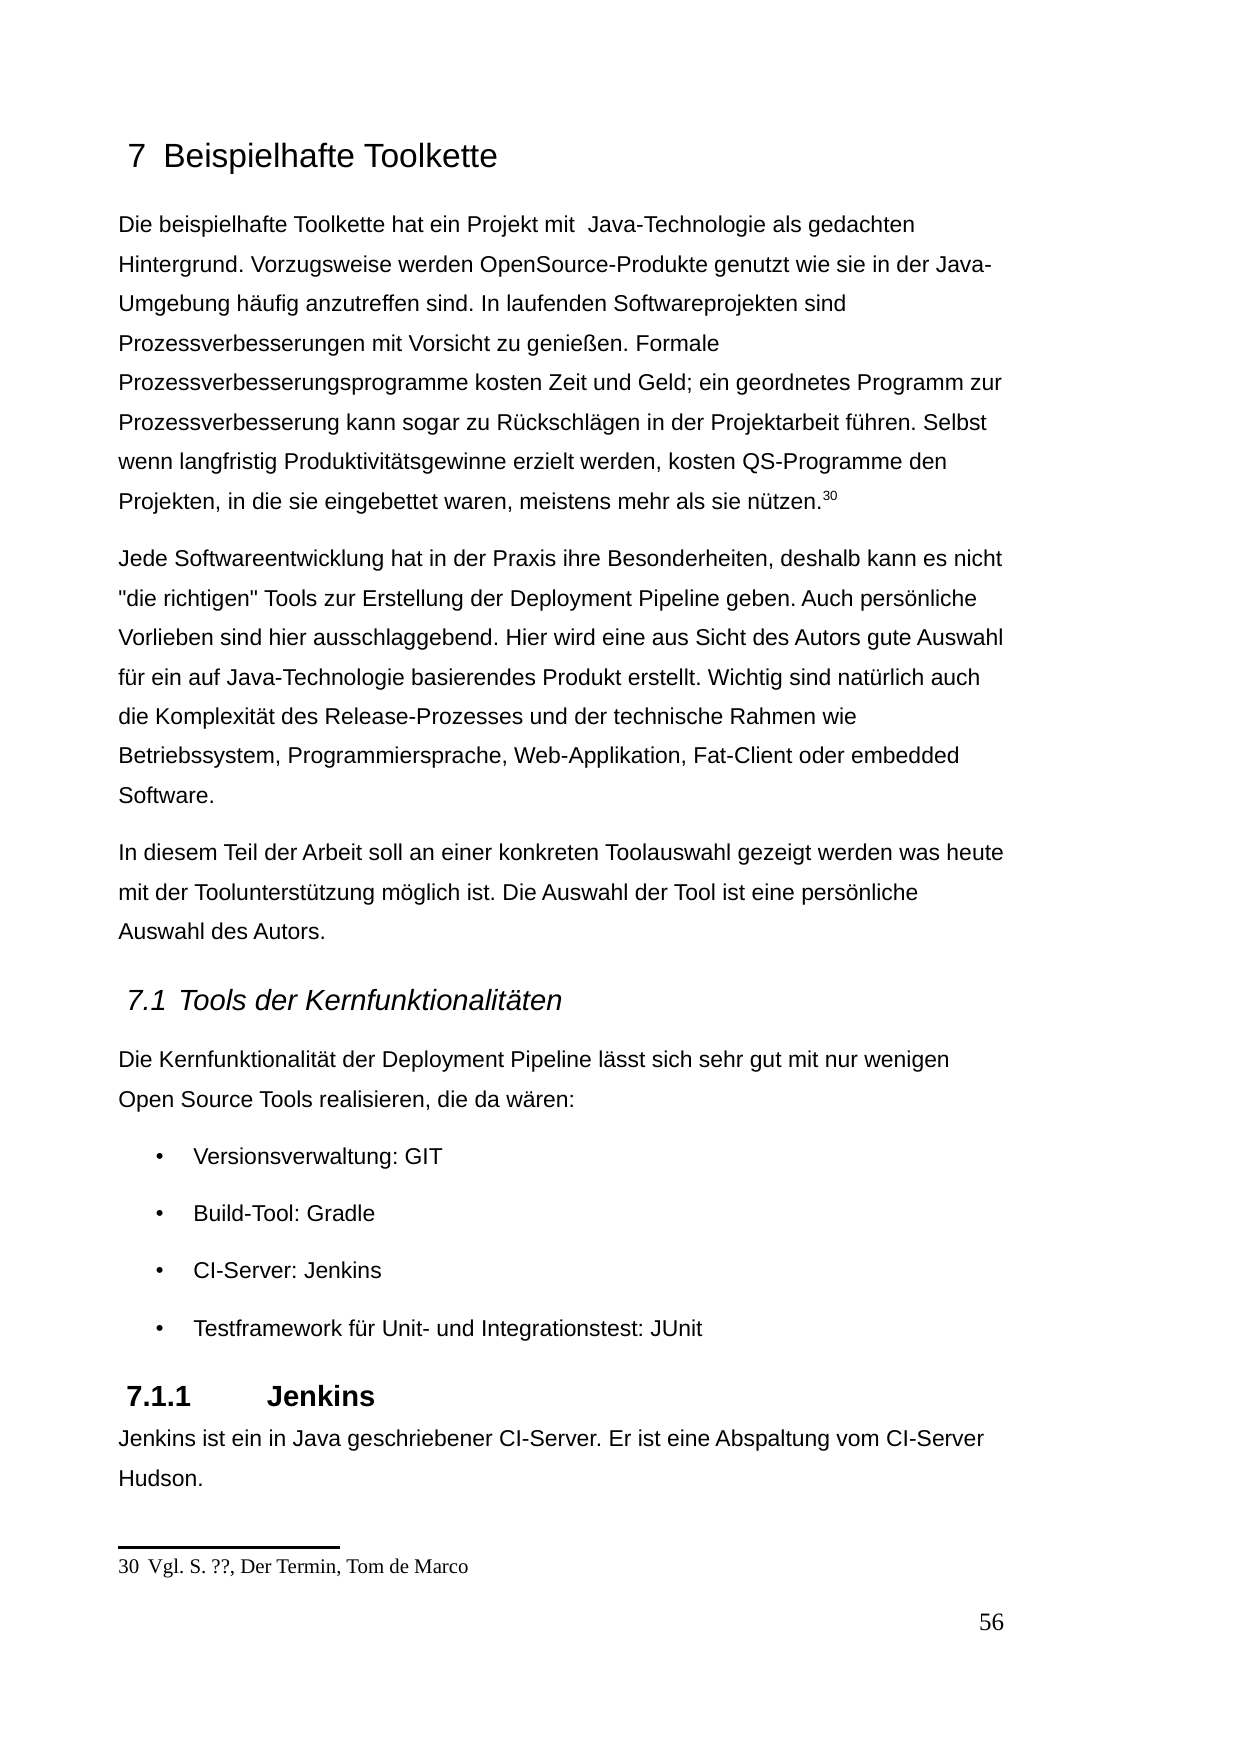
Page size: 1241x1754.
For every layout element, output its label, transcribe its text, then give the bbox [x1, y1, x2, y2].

subtitle Tools der Kernfunktionalitäten [118, 982, 1004, 1016]
list Build-Tool: Gradle [156, 1200, 1004, 1226]
text Vgl. S. ??, Der Termin, Tom de Marco [118, 1553, 1004, 1578]
list Testframework für Unit- und Integrationstest: JUnit [156, 1314, 1004, 1341]
text Die Kernfunktionalität der Deployment Pipeline lässt sich sehr gut mit nur wenigen Open Source Tools realisieren, die da wären: [118, 1046, 1004, 1112]
text Jede Softwareentwicklung hat in der Praxis ihre Besonderheiten, deshalb kann es nicht "die richtigen" Tools zur Erstellung der Deployment Pipeline geben. Auch persönliche Vorlieben sind hier ausschlaggebend. Hier wird eine aus Sicht des Autors gute Auswahl für ein auf Java-Technologie basierendes Produkt erstellt. Wichtig sind natürlich auch die Komplexität des Release-Prozesses und der technische Rahmen wie Betriebssystem, Programmiersprache, Web-Applikation, Fat-Client oder embedded Software. [118, 545, 1004, 808]
list CI-Server: Jenkins [156, 1257, 1004, 1284]
subtitle Jenkins [118, 1379, 1004, 1412]
text Jenkins ist ein in Java geschriebener CI-Server. Er ist eine Abspaltung vom CI-Server Hudson. [118, 1425, 1004, 1491]
subtitle Beispielhafte Toolkette [118, 136, 1004, 174]
list Versionsverwaltung: GIT [156, 1143, 1004, 1169]
text In diesem Teil der Arbeit soll an einer konkreten Toolauswahl gezeigt werden was heute mit der Toolunterstützung möglich ist. Die Auswahl der Tool ist eine persönliche Auswahl des Autors. [118, 839, 1004, 944]
text Die beispielhafte Toolkette hat ein Projekt mit Java-Technologie als gedachten Hintergrund. Vorzugsweise werden OpenSource-Produkte genutzt wie sie in der Java-Umgebung häufig anzutreffen sind. In laufenden Softwareprojekten sind Prozessverbesserungen mit Vorsicht zu genießen. Formale Prozessverbesserungsprogramme kosten Zeit und Geld; ein geordnetes Programm zur Prozessverbesserung kann sogar zu Rückschlägen in der Projektarbeit führen. Selbst wenn langfristig Produktivitätsgewinne erzielt werden, kosten QS-Programme den Projekten, in die sie eingebettet waren, meistens mehr als sie nützen. [118, 211, 1004, 514]
